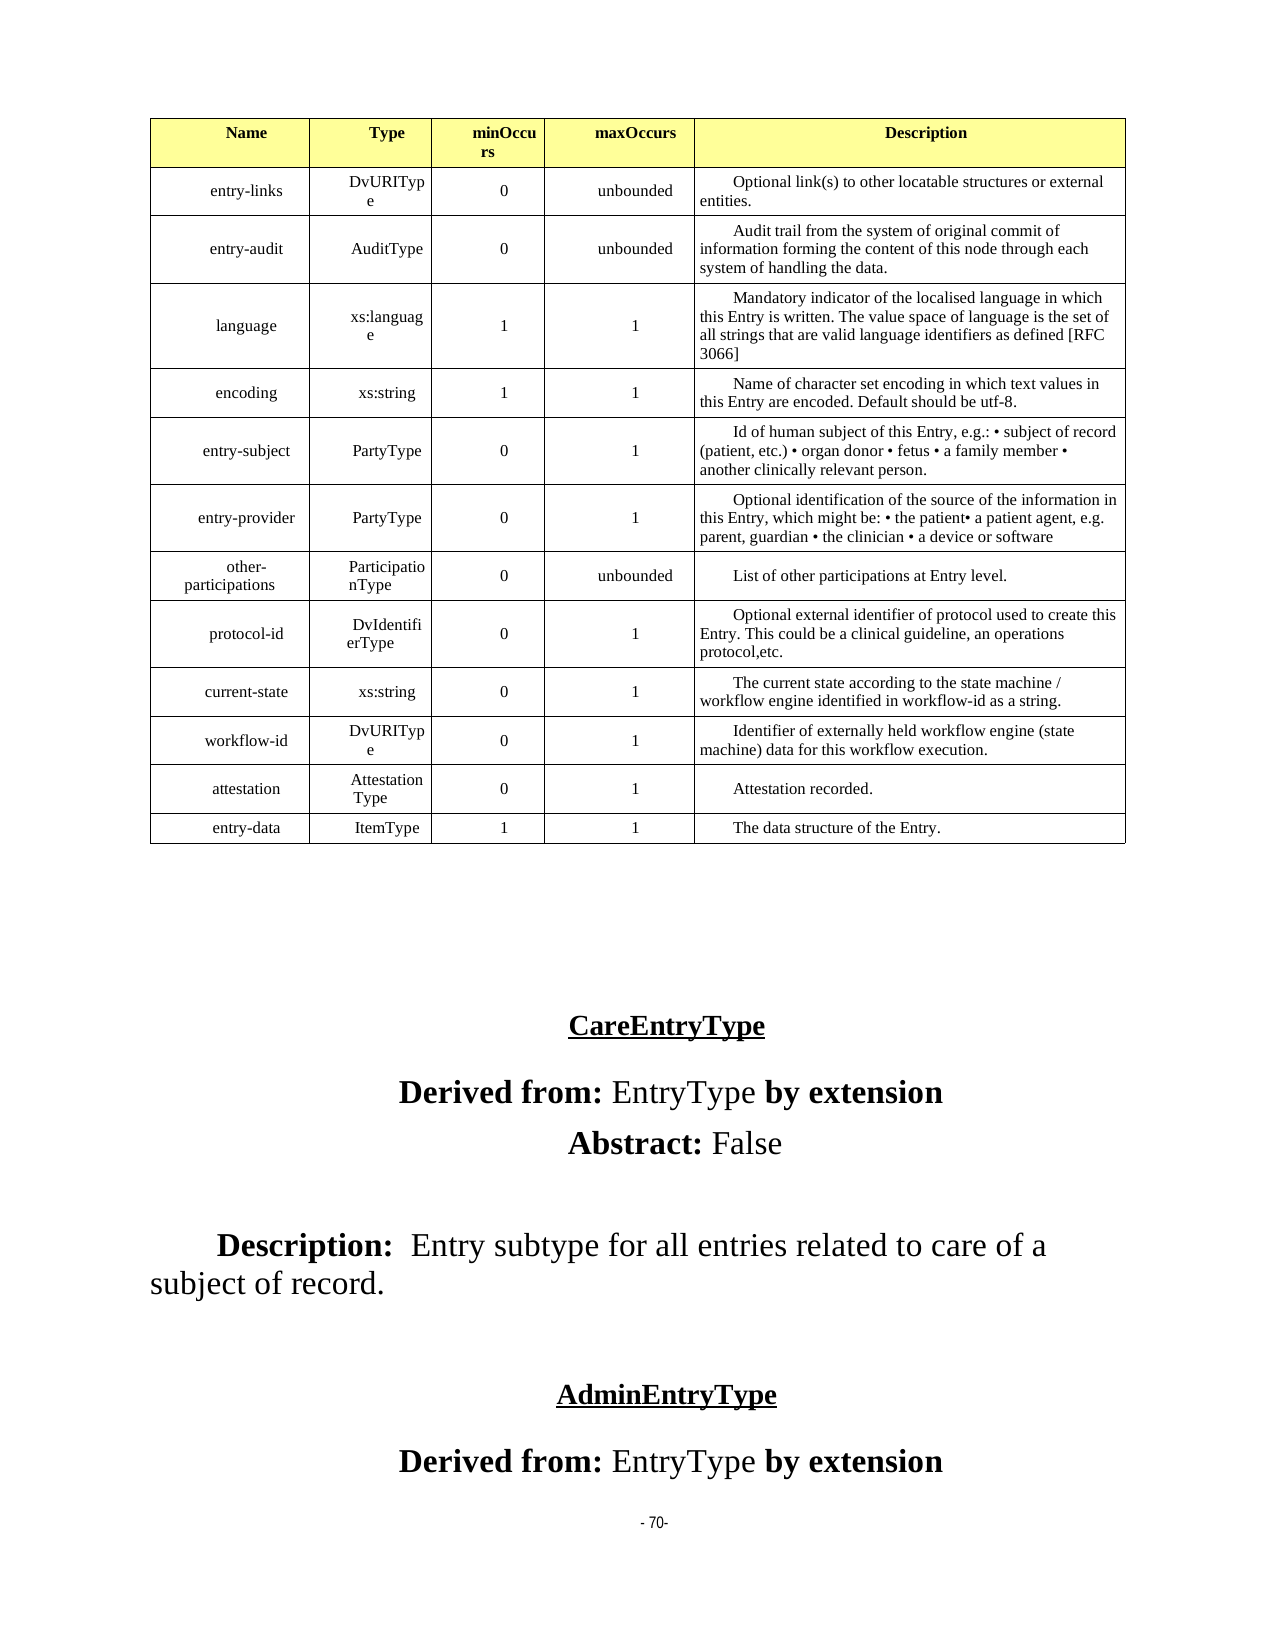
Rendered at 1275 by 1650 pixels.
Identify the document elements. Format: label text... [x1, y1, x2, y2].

table_cell 0 [432, 668, 544, 716]
table_cell Mandatory indicator of the localised language in which this Entry is written. The value space of language is the set of all strings that are valid language identifiers as defined [RFC 3066] [695, 284, 1125, 368]
table_cell ItemType [310, 814, 431, 843]
table_cell protocol-id [151, 601, 309, 667]
text Derived from: EntryType by extension [150, 1072, 1125, 1111]
table_header minOccurs [432, 119, 544, 167]
table_cell encoding [151, 369, 309, 417]
table_header maxOccurs [545, 119, 694, 167]
table_cell 0 [432, 601, 544, 667]
table_cell 0 [432, 168, 544, 215]
text Description: Entry subtype for all entries related to care of a subject of record. [150, 1225, 1125, 1302]
table_cell PartyType [310, 418, 431, 484]
table_header Name [151, 119, 309, 167]
table_cell The current state according to the state machine / workflow engine identified in workflow-id as a string. [695, 668, 1125, 716]
table_cell 1 [432, 284, 544, 368]
table_cell 1 [432, 369, 544, 417]
table_header Description [695, 119, 1125, 167]
table_cell 1 [545, 668, 694, 716]
table_cell DvIdentifierType [310, 601, 431, 667]
table_cell Attestation recorded. [695, 765, 1125, 813]
table_header Type [310, 119, 431, 167]
table_cell AttestationType [310, 765, 431, 813]
table_cell 0 [432, 552, 544, 600]
table_cell 0 [432, 216, 544, 283]
table_cell 1 [545, 717, 694, 764]
table_cell List of other participations at Entry level. [695, 552, 1125, 600]
text AdminEntryType [150, 1377, 1125, 1411]
table_cell current-state [151, 668, 309, 716]
table_cell 1 [545, 814, 694, 843]
table_cell 1 [545, 765, 694, 813]
table_cell unbounded [545, 552, 694, 600]
table_cell entry-subject [151, 418, 309, 484]
table_cell unbounded [545, 168, 694, 215]
table_cell 1 [545, 369, 694, 417]
table_cell The data structure of the Entry. [695, 814, 1125, 843]
text Abstract: False [150, 1123, 1125, 1161]
table_cell 1 [545, 418, 694, 484]
table_cell Name of character set encoding in which text values in this Entry are encoded. Default should be utf-8. [695, 369, 1125, 417]
text CareEntryType [150, 1008, 1125, 1042]
table_cell Id of human subject of this Entry, e.g.: • subject of record (patient, etc.) • organ donor • fetus • a family member • another clinically relevant person. [695, 418, 1125, 484]
table_cell workflow-id [151, 717, 309, 764]
table_cell 0 [432, 717, 544, 764]
table_cell attestation [151, 765, 309, 813]
text Derived from: EntryType by extension [150, 1441, 1125, 1479]
table_cell 1 [432, 814, 544, 843]
table_cell other-participations [151, 552, 309, 600]
table_cell 1 [545, 485, 694, 551]
table_cell PartyType [310, 485, 431, 551]
table_cell DvURIType [310, 168, 431, 215]
table_cell entry-links [151, 168, 309, 215]
table_cell entry-provider [151, 485, 309, 551]
table_cell ParticipationType [310, 552, 431, 600]
table_cell xs:string [310, 369, 431, 417]
table_cell AuditType [310, 216, 431, 283]
table_cell 1 [545, 284, 694, 368]
table_cell 1 [545, 601, 694, 667]
table_cell Optional link(s) to other locatable structures or external entities. [695, 168, 1125, 215]
table_cell Optional external identifier of protocol used to create this Entry. This could be a clinical guideline, an operations protocol,etc. [695, 601, 1125, 667]
table_cell Optional identification of the source of the information in this Entry, which might be: • the patient• a patient agent, e.g. parent, guardian • the clinician • a device or software [695, 485, 1125, 551]
table_cell Audit trail from the system of original commit of information forming the content of this node through each system of handling the data. [695, 216, 1125, 283]
table_cell entry-audit [151, 216, 309, 283]
table_cell xs:language [310, 284, 431, 368]
table_cell 0 [432, 485, 544, 551]
table_cell language [151, 284, 309, 368]
table_cell Identifier of externally held workflow engine (state machine) data for this workflow execution. [695, 717, 1125, 764]
table_cell xs:string [310, 668, 431, 716]
table_cell entry-data [151, 814, 309, 843]
table_cell 0 [432, 765, 544, 813]
table_cell unbounded [545, 216, 694, 283]
table_cell DvURIType [310, 717, 431, 764]
table_cell 0 [432, 418, 544, 484]
